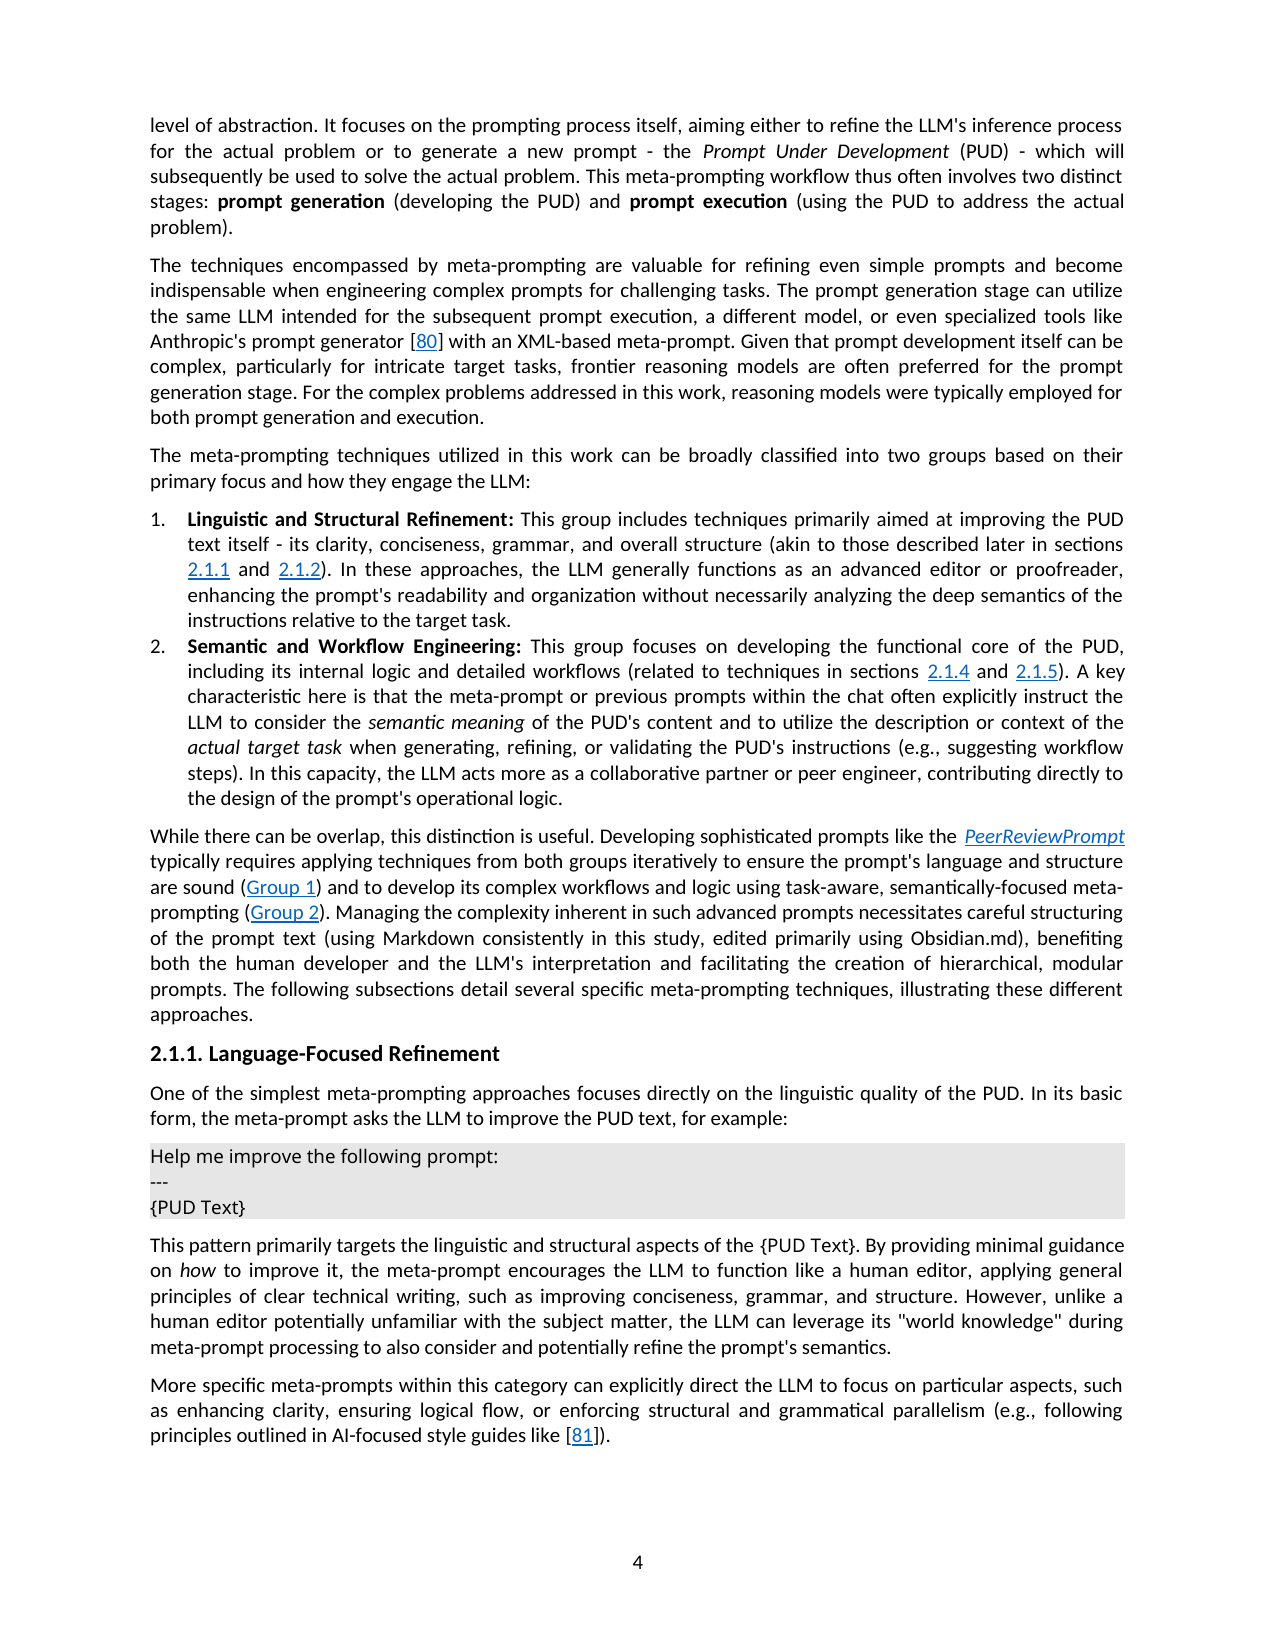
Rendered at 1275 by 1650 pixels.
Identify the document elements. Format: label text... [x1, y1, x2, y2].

text {PUD Text} [150, 1194, 1125, 1219]
text Help me improve the following prompt: [150, 1143, 1125, 1168]
text While there can be overlap, this distinction is useful. Developing sophisticated prompts like the PeerReviewPrompt typically requires applying techniques from both groups iteratively to ensure the prompt's language and structure are sound (Group 1) and to develop its complex workflows and logic using task-aware, semantically-focused meta-prompting (Group 2). Managing the complexity inherent in such advanced prompts necessitates careful structuring of the prompt text (using Markdown consistently in this study, edited primarily using Obsidian.md), benefiting both the human developer and the LLM's interpretation and facilitating the creation of hierarchical, modular prompts. The following subsections detail several specific meta-prompting techniques, illustrating these different approaches. [150, 823, 1125, 1027]
subtitle Language-Focused Refinement [150, 1039, 1125, 1067]
text level of abstraction. It focuses on the prompting process itself, aiming either to refine the LLM's inference process for the actual problem or to generate a new prompt - the Prompt Under Development (PUD) - which will subsequently be used to solve the actual problem. This meta-prompting workflow thus often involves two distinct stages: prompt generation (developing the PUD) and prompt execution (using the PUD to address the actual problem). [150, 112, 1125, 239]
text --- [150, 1168, 1125, 1194]
text The techniques encompassed by meta-prompting are valuable for refining even simple prompts and become indispensable when engineering complex prompts for challenging tasks. The prompt generation stage can utilize the same LLM intended for the subsequent prompt execution, a different model, or even specialized tools like Anthropic's prompt generator [80] with an XML-based meta-prompt. Given that prompt development itself can be complex, particularly for intricate target tasks, frontier reasoning models are often preferred for the prompt generation stage. For the complex problems addressed in this work, reasoning models were typically employed for both prompt generation and execution. [150, 252, 1125, 430]
text This pattern primarily targets the linguistic and structural aspects of the {PUD Text}. By providing minimal guidance on how to improve it, the meta-prompt encourages the LLM to function like a human editor, applying general principles of clear technical writing, such as improving conciseness, grammar, and structure. However, unlike a human editor potentially unfamiliar with the subject matter, the LLM can leverage its "world knowledge" during meta-prompt processing to also consider and potentially refine the prompt's semantics. [150, 1232, 1125, 1359]
text The meta-prompting techniques utilized in this work can be broadly classified into two groups based on their primary focus and how they engage the LLM: [150, 442, 1125, 493]
list Linguistic and Structural Refinement: This group includes techniques primarily aimed at improving the PUD text itself - its clarity, conciseness, grammar, and overall structure (akin to those described later in sections 2.1.1 and 2.1.2). In these approaches, the LLM generally functions as an advanced editor or proofreader, enhancing the prompt's readability and organization without necessarily analyzing the deep semantics of the instructions relative to the target task. [150, 506, 1125, 633]
text One of the simplest meta-prompting approaches focuses directly on the linguistic quality of the PUD. In its basic form, the meta-prompt asks the LLM to improve the PUD text, for example: [150, 1080, 1125, 1131]
text More specific meta-prompts within this category can explicitly direct the LLM to focus on particular aspects, such as enhancing clarity, ensuring logical flow, or enforcing structural and grammatical parallelism (e.g., following principles outlined in AI-focused style guides like [81]). [150, 1372, 1125, 1448]
list Semantic and Workflow Engineering: This group focuses on developing the functional core of the PUD, including its internal logic and detailed workflows (related to techniques in sections 2.1.4 and 2.1.5). A key characteristic here is that the meta-prompt or previous prompts within the chat often explicitly instruct the LLM to consider the semantic meaning of the PUD's content and to utilize the description or context of the actual target task when generating, refining, or validating the PUD's instructions (e.g., suggesting workflow steps). In this capacity, the LLM acts more as a collaborative partner or peer engineer, contributing directly to the design of the prompt's operational logic. [150, 633, 1125, 811]
